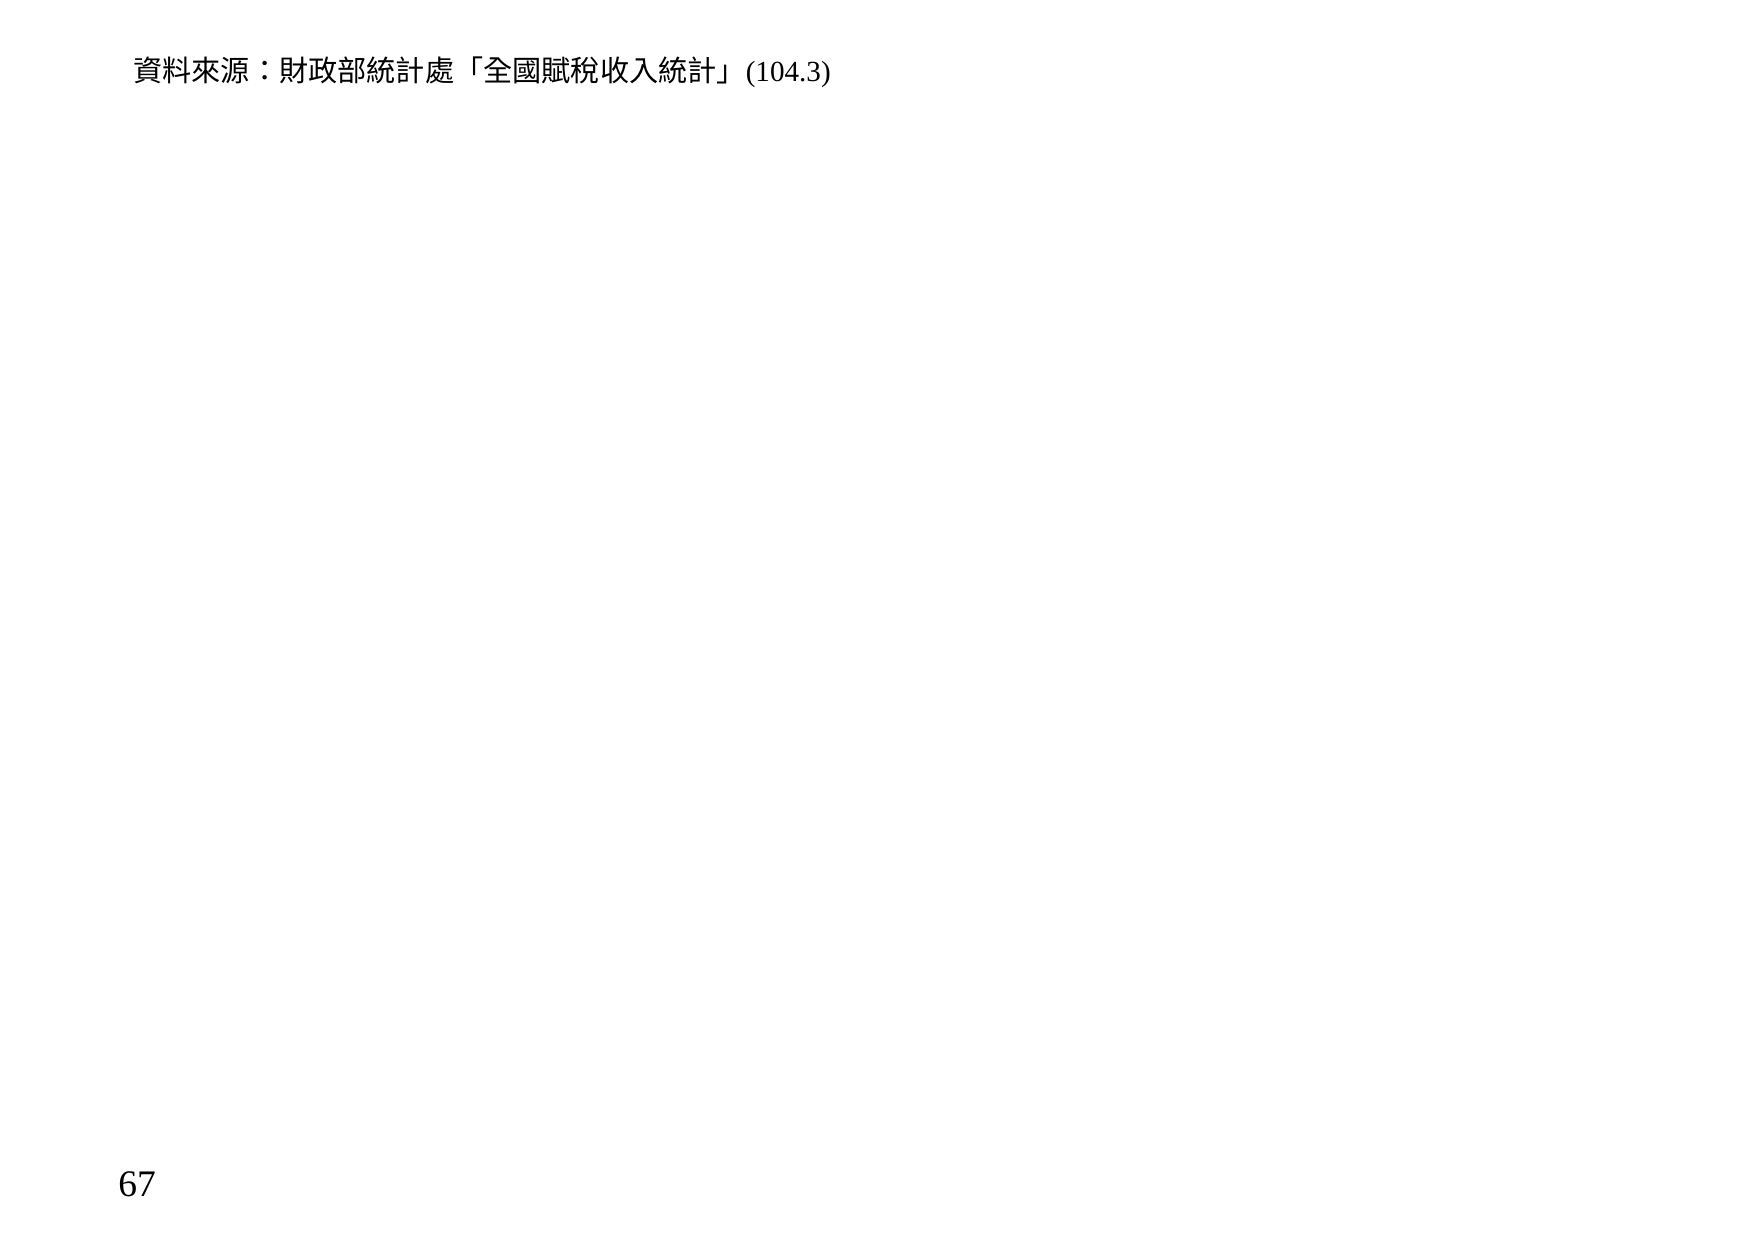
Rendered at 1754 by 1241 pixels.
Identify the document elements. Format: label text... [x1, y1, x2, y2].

text 資料來源：財政部統計處「全國賦稅收入統計」(104.3) [133, 47, 1609, 89]
